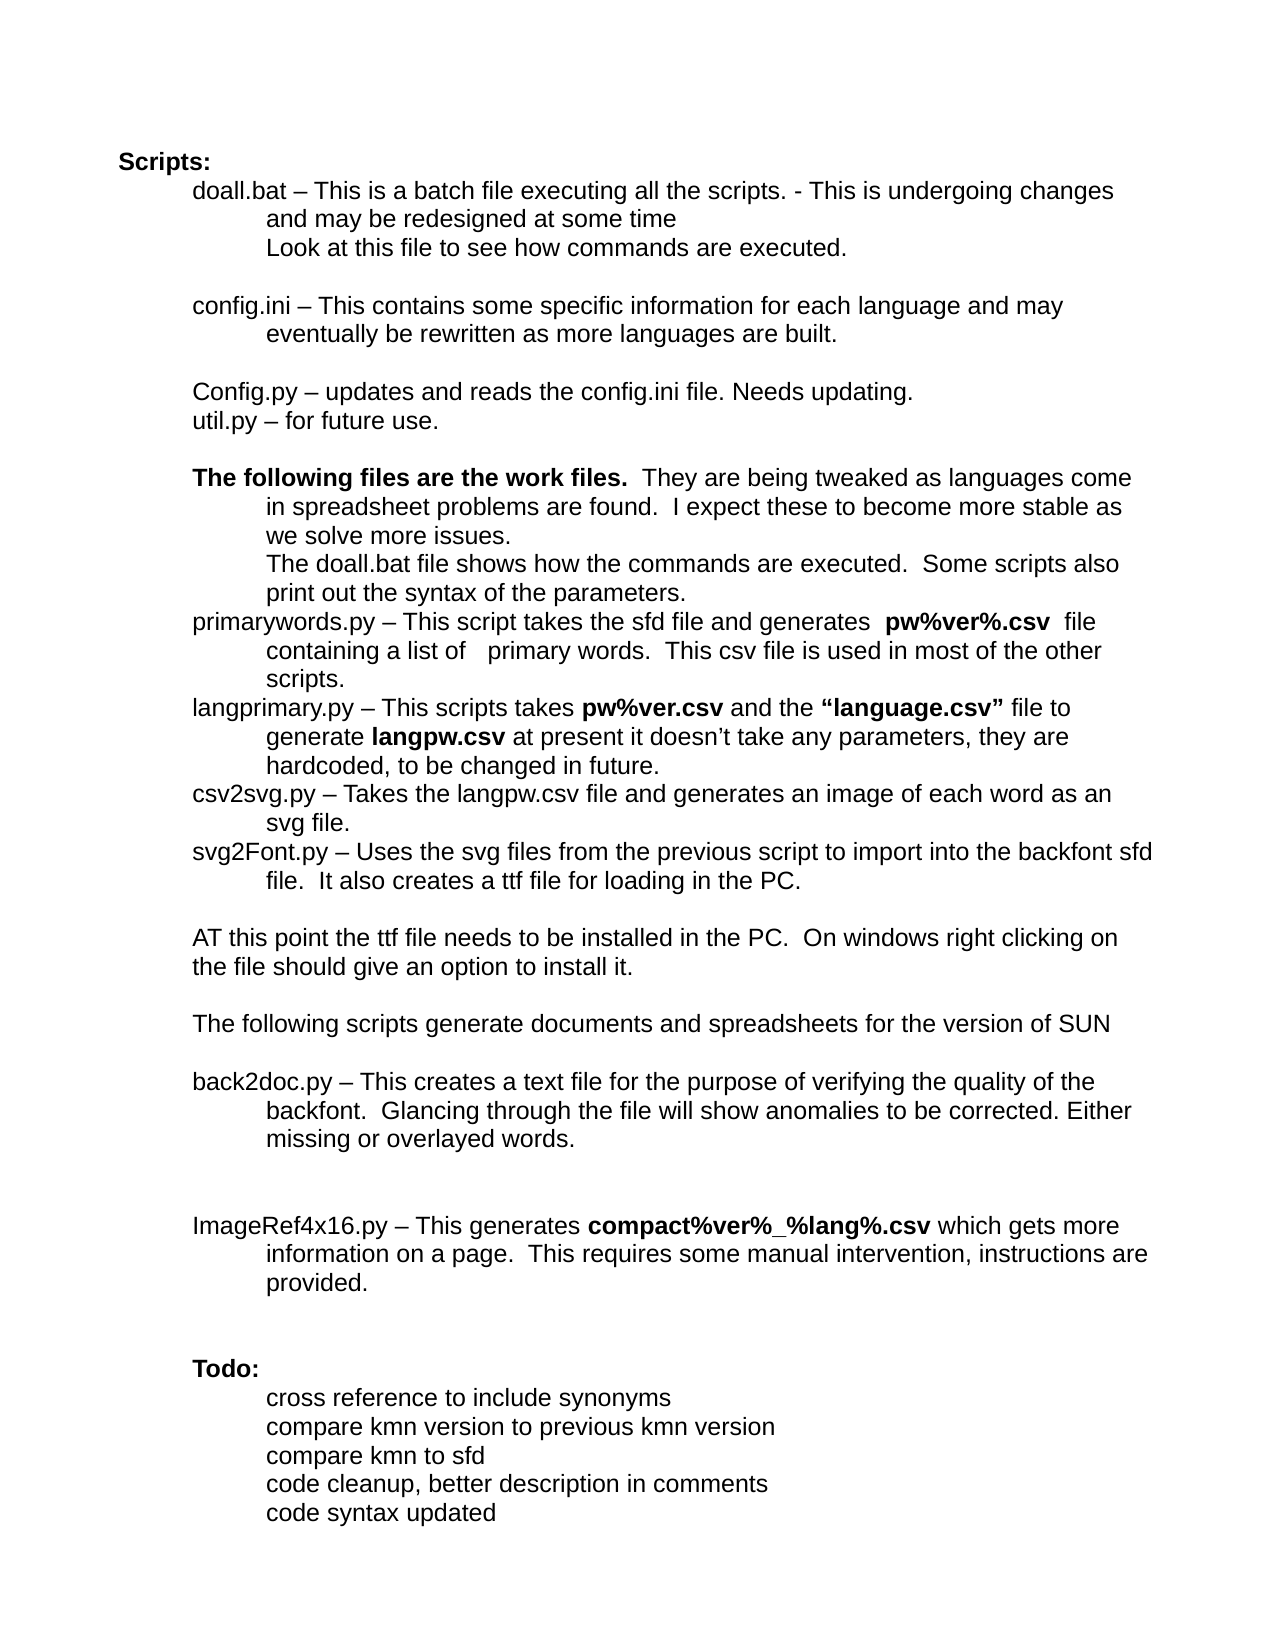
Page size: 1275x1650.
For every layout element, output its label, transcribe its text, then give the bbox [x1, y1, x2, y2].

text The doall.bat file shows how the commands are executed. Some scripts also print out the syntax of the parameters. [118, 549, 1157, 607]
text compare kmn version to previous kmn version [192, 1412, 1157, 1441]
text The following files are the work files. They are being tweaked as languages come in spreadsheet problems are found. I expect these to become more stable as we solve more issues. [118, 463, 1157, 549]
text ImageRef4x16.py – This generates compact%ver%_%lang%.csv which gets more information on a page. This requires some manual intervention, instructions are provided. [192, 1211, 1157, 1297]
text Scripts: [118, 147, 1157, 176]
text code cleanup, better description in comments [192, 1469, 1157, 1498]
text doall.bat – This is a batch file executing all the scripts. - This is undergoing changes and may be redesigned at some time [118, 176, 1157, 233]
text The following scripts generate documents and spreadsheets for the version of SUN [192, 1009, 1157, 1038]
text back2doc.py – This creates a text file for the purpose of verifying the quality of the backfont. Glancing through the file will show anomalies to be corrected. Either missing or overlayed words. [192, 1067, 1157, 1153]
text code syntax updated [192, 1498, 1157, 1527]
text compare kmn to sfd [192, 1441, 1157, 1469]
text Look at this file to see how commands are executed. [118, 233, 1157, 262]
text Todo: [192, 1354, 1157, 1383]
text Config.py – updates and reads the config.ini file. Needs updating. [118, 377, 1157, 406]
text cross reference to include synonyms [192, 1383, 1157, 1412]
text config.ini – This contains some specific information for each language and may eventually be rewritten as more languages are built. [118, 291, 1157, 348]
text svg2Font.py – Uses the svg files from the previous script to import into the backfont sfd file. It also creates a ttf file for loading in the PC. [192, 837, 1157, 894]
text csv2svg.py – Takes the langpw.csv file and generates an image of each word as an svg file. [192, 779, 1157, 837]
text primarywords.py – This script takes the sfd file and generates pw%ver%.csv file containing a list of primary words. This csv file is used in most of the other scripts. [192, 607, 1157, 693]
text AT this point the ttf file needs to be installed in the PC. On windows right clicking on the file should give an option to install it. [192, 923, 1157, 981]
text util.py – for future use. [118, 406, 1157, 434]
text langprimary.py – This scripts takes pw%ver.csv and the “language.csv” file to generate langpw.csv at present it doesn’t take any parameters, they are hardcoded, to be changed in future. [192, 693, 1157, 779]
